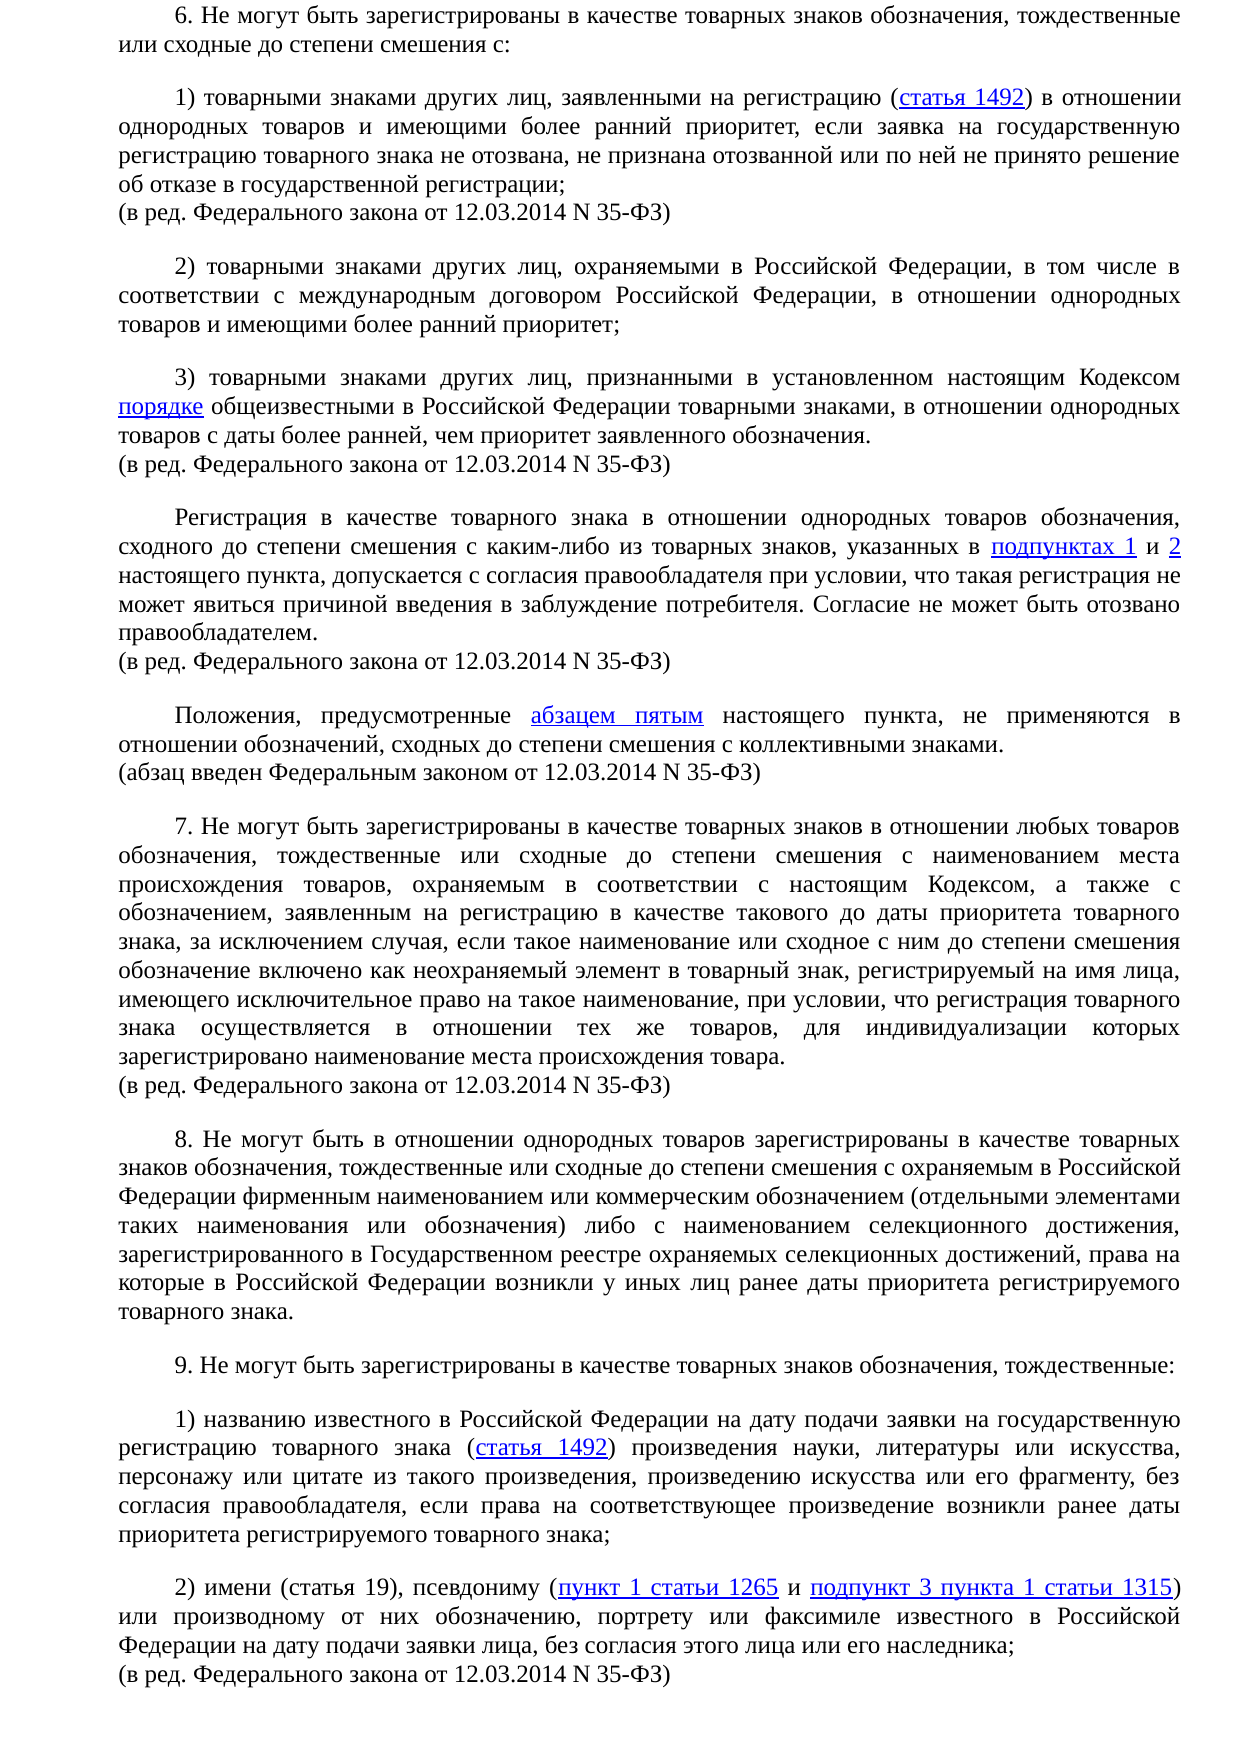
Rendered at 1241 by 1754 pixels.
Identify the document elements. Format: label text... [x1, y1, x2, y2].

text 9. Не могут быть зарегистрированы в качестве товарных знаков обозначения, тождественные: [118, 1350, 1181, 1379]
text (в ред. Федерального закона от 12.03.2014 N 35-ФЗ) [118, 1070, 1181, 1099]
text 2) имени (статья 19), псевдониму (пункт 1 статьи 1265 и подпункт 3 пункта 1 статьи 1315) или производному от них обозначению, портрету или факсимиле известного в Российской Федерации на дату подачи заявки лица, без согласия этого лица или его наследника; [118, 1572, 1181, 1659]
text 6. Не могут быть зарегистрированы в качестве товарных знаков обозначения, тождественные или сходные до степени смешения с: [118, 0, 1181, 57]
text (в ред. Федерального закона от 12.03.2014 N 35-ФЗ) [118, 197, 1181, 226]
text 1) названию известного в Российской Федерации на дату подачи заявки на государственную регистрацию товарного знака (статья 1492) произведения науки, литературы или искусства, персонажу или цитате из такого произведения, произведению искусства или его фрагменту, без согласия правообладателя, если права на соответствующее произведение возникли ранее даты приоритета регистрируемого товарного знака; [118, 1404, 1181, 1547]
text (в ред. Федерального закона от 12.03.2014 N 35-ФЗ) [118, 646, 1181, 675]
text 2) товарными знаками других лиц, охраняемыми в Российской Федерации, в том числе в соответствии с международным договором Российской Федерации, в отношении однородных товаров и имеющими более ранний приоритет; [118, 251, 1181, 337]
text 3) товарными знаками других лиц, признанными в установленном настоящим Кодексом порядке общеизвестными в Российской Федерации товарными знаками, в отношении однородных товаров с даты более ранней, чем приоритет заявленного обозначения. [118, 362, 1181, 449]
text 1) товарными знаками других лиц, заявленными на регистрацию (статья 1492) в отношении однородных товаров и имеющими более ранний приоритет, если заявка на государственную регистрацию товарного знака не отозвана, не признана отозванной или по ней не принято решение об отказе в государственной регистрации; [118, 82, 1181, 197]
text (в ред. Федерального закона от 12.03.2014 N 35-ФЗ) [118, 449, 1181, 477]
text (в ред. Федерального закона от 12.03.2014 N 35-ФЗ) [118, 1659, 1181, 1687]
text Положения, предусмотренные абзацем пятым настоящего пункта, не применяются в отношении обозначений, сходных до степени смешения с коллективными знаками. [118, 700, 1181, 757]
text (абзац введен Федеральным законом от 12.03.2014 N 35-ФЗ) [118, 757, 1181, 786]
text 8. Не могут быть в отношении однородных товаров зарегистрированы в качестве товарных знаков обозначения, тождественные или сходные до степени смешения с охраняемым в Российской Федерации фирменным наименованием или коммерческим обозначением (отдельными элементами таких наименования или обозначения) либо с наименованием селекционного достижения, зарегистрированного в Государственном реестре охраняемых селекционных достижений, права на которые в Российской Федерации возникли у иных лиц ранее даты приоритета регистрируемого товарного знака. [118, 1124, 1181, 1325]
text Регистрация в качестве товарного знака в отношении однородных товаров обозначения, сходного до степени смешения с каким-либо из товарных знаков, указанных в подпунктах 1 и 2 настоящего пункта, допускается с согласия правообладателя при условии, что такая регистрация не может явиться причиной введения в заблуждение потребителя. Согласие не может быть отозвано правообладателем. [118, 502, 1181, 646]
text 7. Не могут быть зарегистрированы в качестве товарных знаков в отношении любых товаров обозначения, тождественные или сходные до степени смешения с наименованием места происхождения товаров, охраняемым в соответствии с настоящим Кодексом, а также с обозначением, заявленным на регистрацию в качестве такового до даты приоритета товарного знака, за исключением случая, если такое наименование или сходное с ним до степени смешения обозначение включено как неохраняемый элемент в товарный знак, регистрируемый на имя лица, имеющего исключительное право на такое наименование, при условии, что регистрация товарного знака осуществляется в отношении тех же товаров, для индивидуализации которых зарегистрировано наименование места происхождения товара. [118, 811, 1181, 1070]
